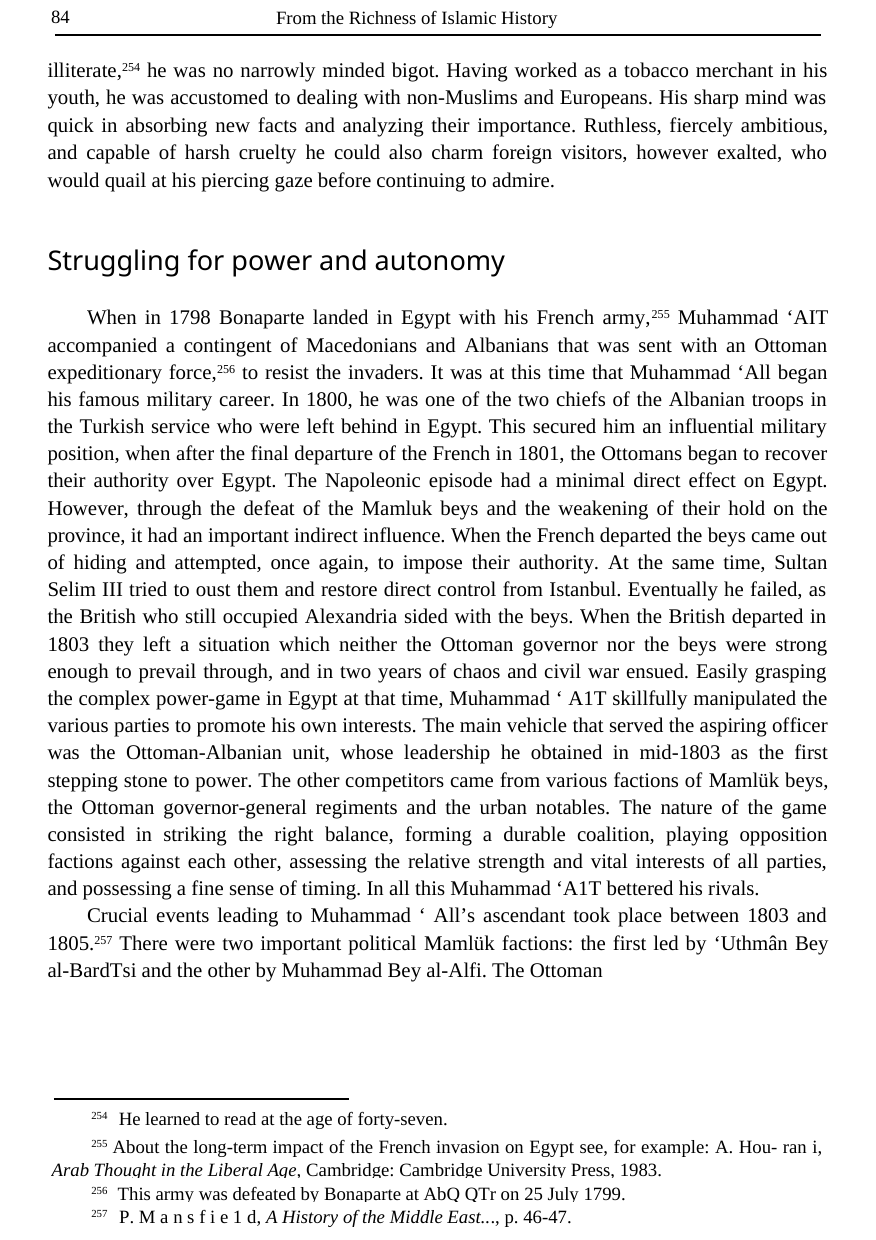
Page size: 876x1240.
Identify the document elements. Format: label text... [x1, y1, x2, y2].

text 254 He learned to read at the age of forty-seven. [51, 1107, 823, 1129]
text 257 P. M a n s f i e 1 d, A History of the Middle East..., p. 46-47. [51, 1206, 823, 1227]
text illiterate,254 he was no narrowly minded bigot. Having worked as a tobacco merchant in his youth, he was accustomed to dealing with non-Muslims and Europeans. His sharp mind was quick in absorbing new facts and analyzing their importance. Ruth­less, fiercely ambitious, and capable of harsh cruelty he could also charm foreign visitors, however exalted, who would quail at his piercing gaze before continuing to admire. [47, 57, 828, 192]
text 256 This army was defeated by Bonaparte at AbQ QTr on 25 July 1799. [51, 1182, 823, 1201]
text From the Richness of Islamic History [276, 7, 598, 28]
text When in 1798 Bonaparte landed in Egypt with his French army,255 Muhammad ‘AIT accompanied a contingent of Macedonians and Albanians that was sent with an Ottoman expeditionary force,256 to resist the invaders. It was at this time that Muhammad ‘All began his famous military career. In 1800, he was one of the two chiefs of the Albanian troops in the Turkish service who were left behind in Egypt. This secured him an influential military position, when after the final departure of the French in 1801, the Ottomans began to recover their authority over Egypt. The Napoleonic episode had a minimal direct effect on Egypt. However, through the de­feat of the Mamluk beys and the weakening of their hold on the province, it had an important indirect influence. When the French departed the beys came out of hiding and attempted, once again, to impose their authority. At the same time, Sultan Selim III tried to oust them and restore direct control from Istanbul. Eventually he failed, as the British who still occupied Alexandria sided with the beys. When the British departed in 1803 they left a situation which neither the Ottoman governor nor the beys were strong enough to prevail through, and in two years of chaos and civil war ensued. Easily grasping the complex power-game in Egypt at that time, Muhammad ‘ A1T skillfully manipulated the various parties to promote his own interests. The main vehicle that served the aspiring officer was the Ottoman-Albanian unit, whose lead­ership he obtained in mid-1803 as the first stepping stone to power. The other com­petitors came from various factions of Mamlük beys, the Ottoman governor-general regiments and the urban notables. The nature of the game consisted in striking the right balance, forming a durable coalition, playing opposition factions against each other, assessing the relative strength and vital interests of all parties, and possessing a fine sense of timing. In all this Muhammad ‘A1T bettered his rivals. [47, 305, 828, 900]
text 84 [51, 6, 76, 28]
text Crucial events leading to Muhammad ‘ All’s ascendant took place between 1803 and 1805.257 There were two important political Mamlük factions: the first led by ‘Uthmân Bey al-BardTsi and the other by Muhammad Bey al-Alfi. The Ottoman [47, 903, 828, 982]
subtitle Struggling for power and autonomy [47, 241, 828, 278]
text 255 About the long-term impact of the French invasion on Egypt see, for example: A. Hou- ran i, Arab Thought in the Liberal Age, Cambridge: Cambridge University Press, 1983. [51, 1136, 823, 1178]
